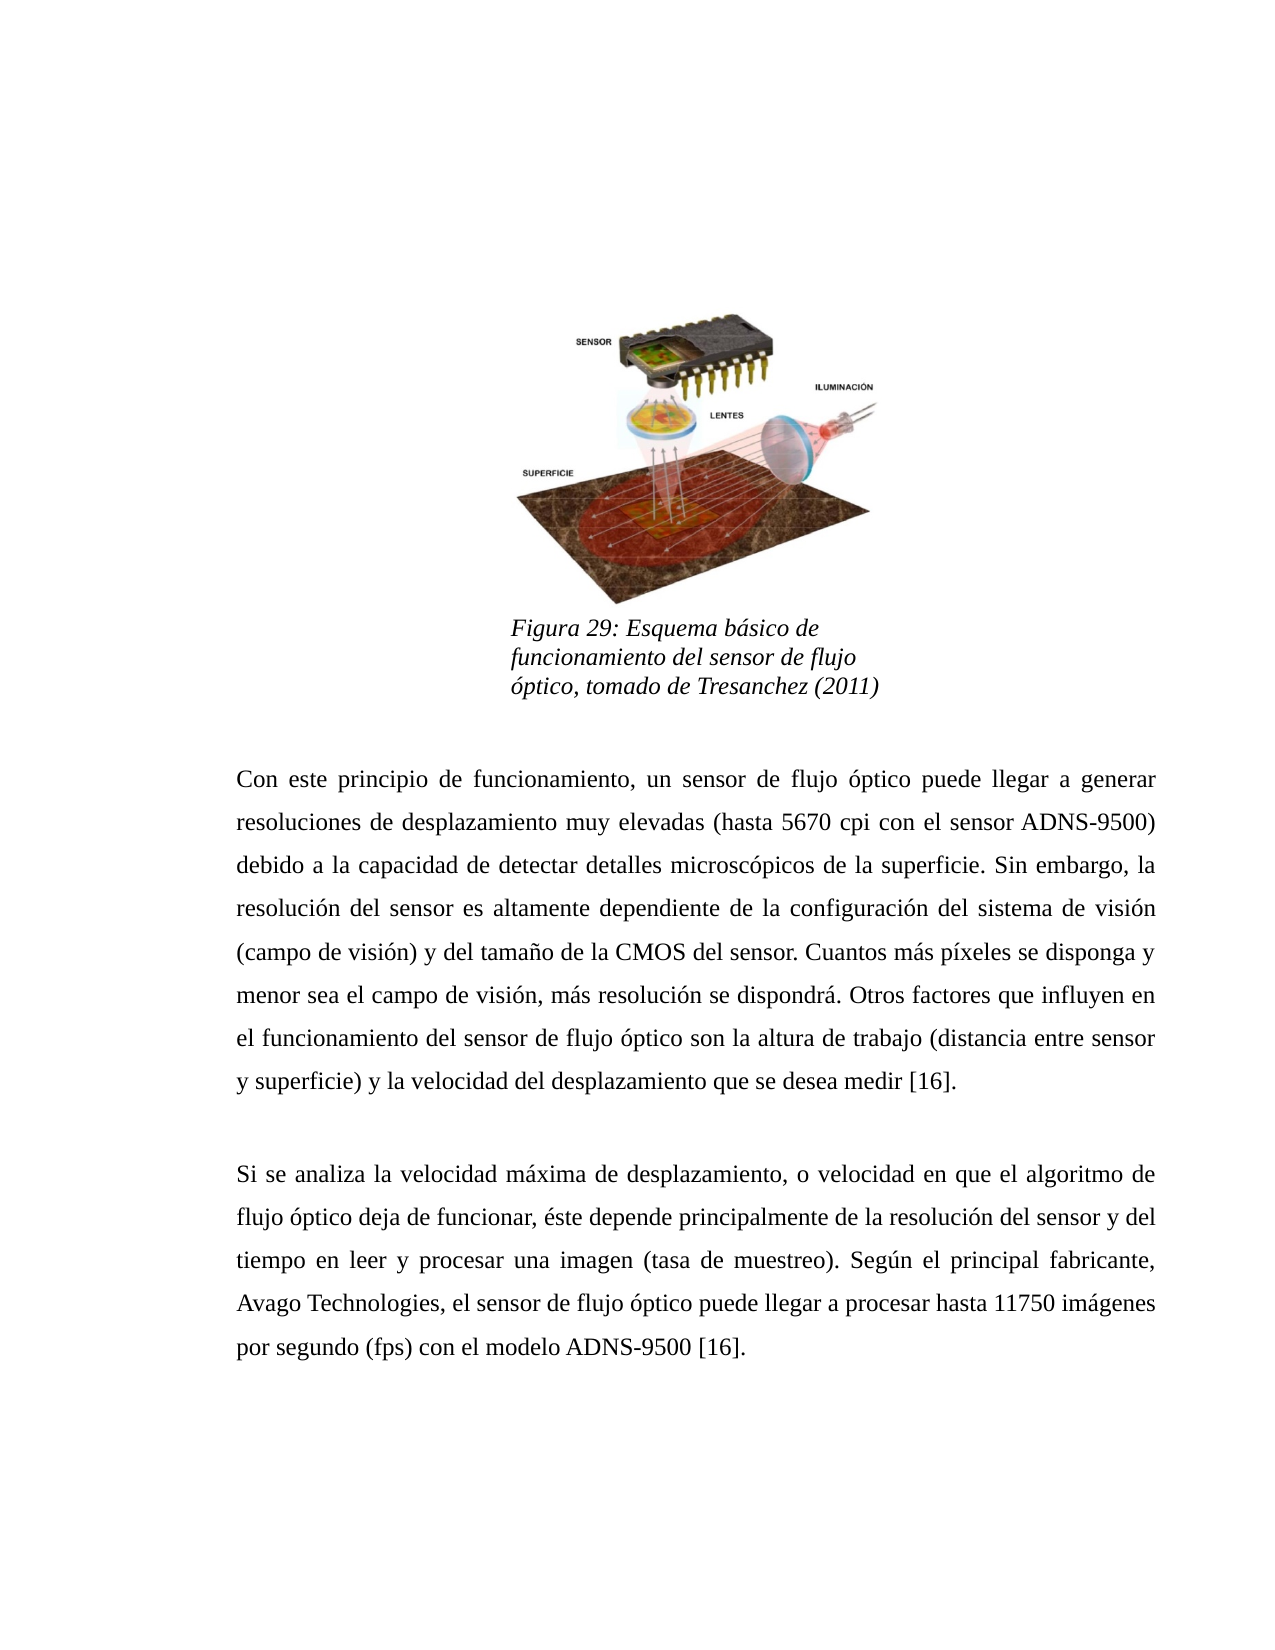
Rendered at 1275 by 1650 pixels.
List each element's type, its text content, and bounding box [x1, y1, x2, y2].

picture [510, 307, 883, 608]
text Figura 29: Esquema básico de funcionamiento del sensor de flujo óptico, tomado de Tresanchez (2011) [511, 608, 882, 700]
text Si se analiza la velocidad máxima de desplazamiento, o velocidad en que el algoritmo de flujo óptico deja de funcionar, éste depende principalmente de la resolución del sensor y del tiempo en leer y procesar una imagen (tasa de muestreo). Según el principal fabricante, Avago Technologies, el sensor de flujo óptico puede llegar a procesar hasta 11750 imágenes por segundo (fps) con el modelo ADNS-9500 [16]. [236, 1159, 1157, 1360]
text Con este principio de funcionamiento, un sensor de flujo óptico puede llegar a generar resoluciones de desplazamiento muy elevadas (hasta 5670 cpi con el sensor ADNS-9500) debido a la capacidad de detectar detalles microscópicos de la superficie. Sin embargo, la resolución del sensor es altamente dependiente de la configuración del sistema de visión (campo de visión) y del tamaño de la CMOS del sensor. Cuantos más píxeles se disponga y menor sea el campo de visión, más resolución se dispondrá. Otros factores que influyen en el funcionamiento del sensor de flujo óptico son la altura de trabajo (distancia entre sensor y superficie) y la velocidad del desplazamiento que se desea medir [16]. [236, 764, 1157, 1095]
